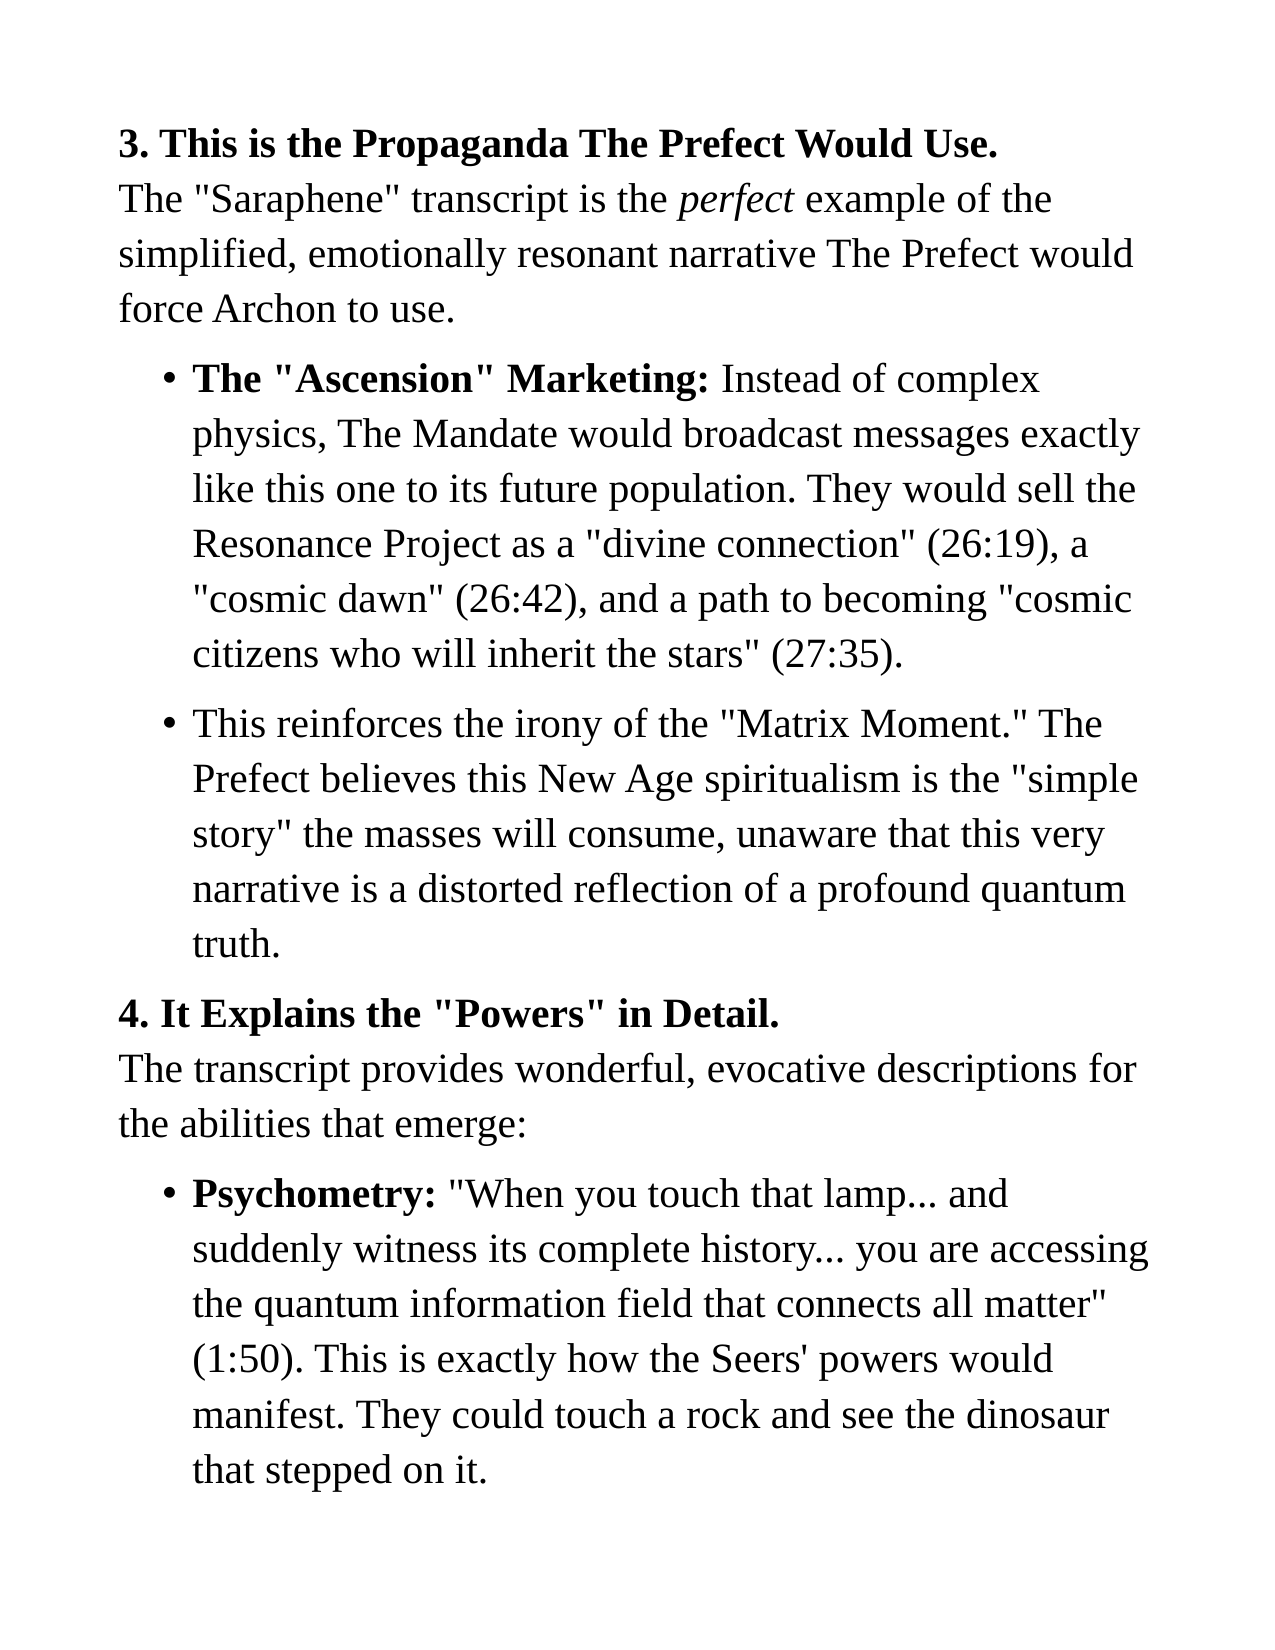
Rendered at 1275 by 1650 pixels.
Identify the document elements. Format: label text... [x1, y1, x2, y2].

list The "Ascension" Marketing: Instead of complex physics, The Mandate would broadcast messages exactly like this one to its future population. They would sell the Resonance Project as a "divine connection" (26:19), a "cosmic dawn" (26:42), and a path to becoming "cosmic citizens who will inherit the stars" (27:35). [162, 353, 1157, 677]
list This reinforces the irony of the "Matrix Moment." The Prefect believes this New Age spiritualism is the "simple story" the masses will consume, unaware that this very narrative is a distorted reflection of a profound quantum truth. [162, 698, 1157, 967]
text 4. It Explains the "Powers" in Detail. The transcript provides wonderful, evocative descriptions for the abilities that emerge: [118, 989, 1157, 1147]
list Psychometry: "When you touch that lamp... and suddenly witness its complete history... you are accessing the quantum information field that connects all matter" (1:50). This is exactly how the Seers' powers would manifest. They could touch a rock and see the dinosaur that stepped on it. [162, 1168, 1157, 1492]
text 3. This is the Propaganda The Prefect Would Use. The "Saraphene" transcript is the perfect example of the simplified, emotionally resonant narrative The Prefect would force Archon to use. [118, 118, 1157, 331]
